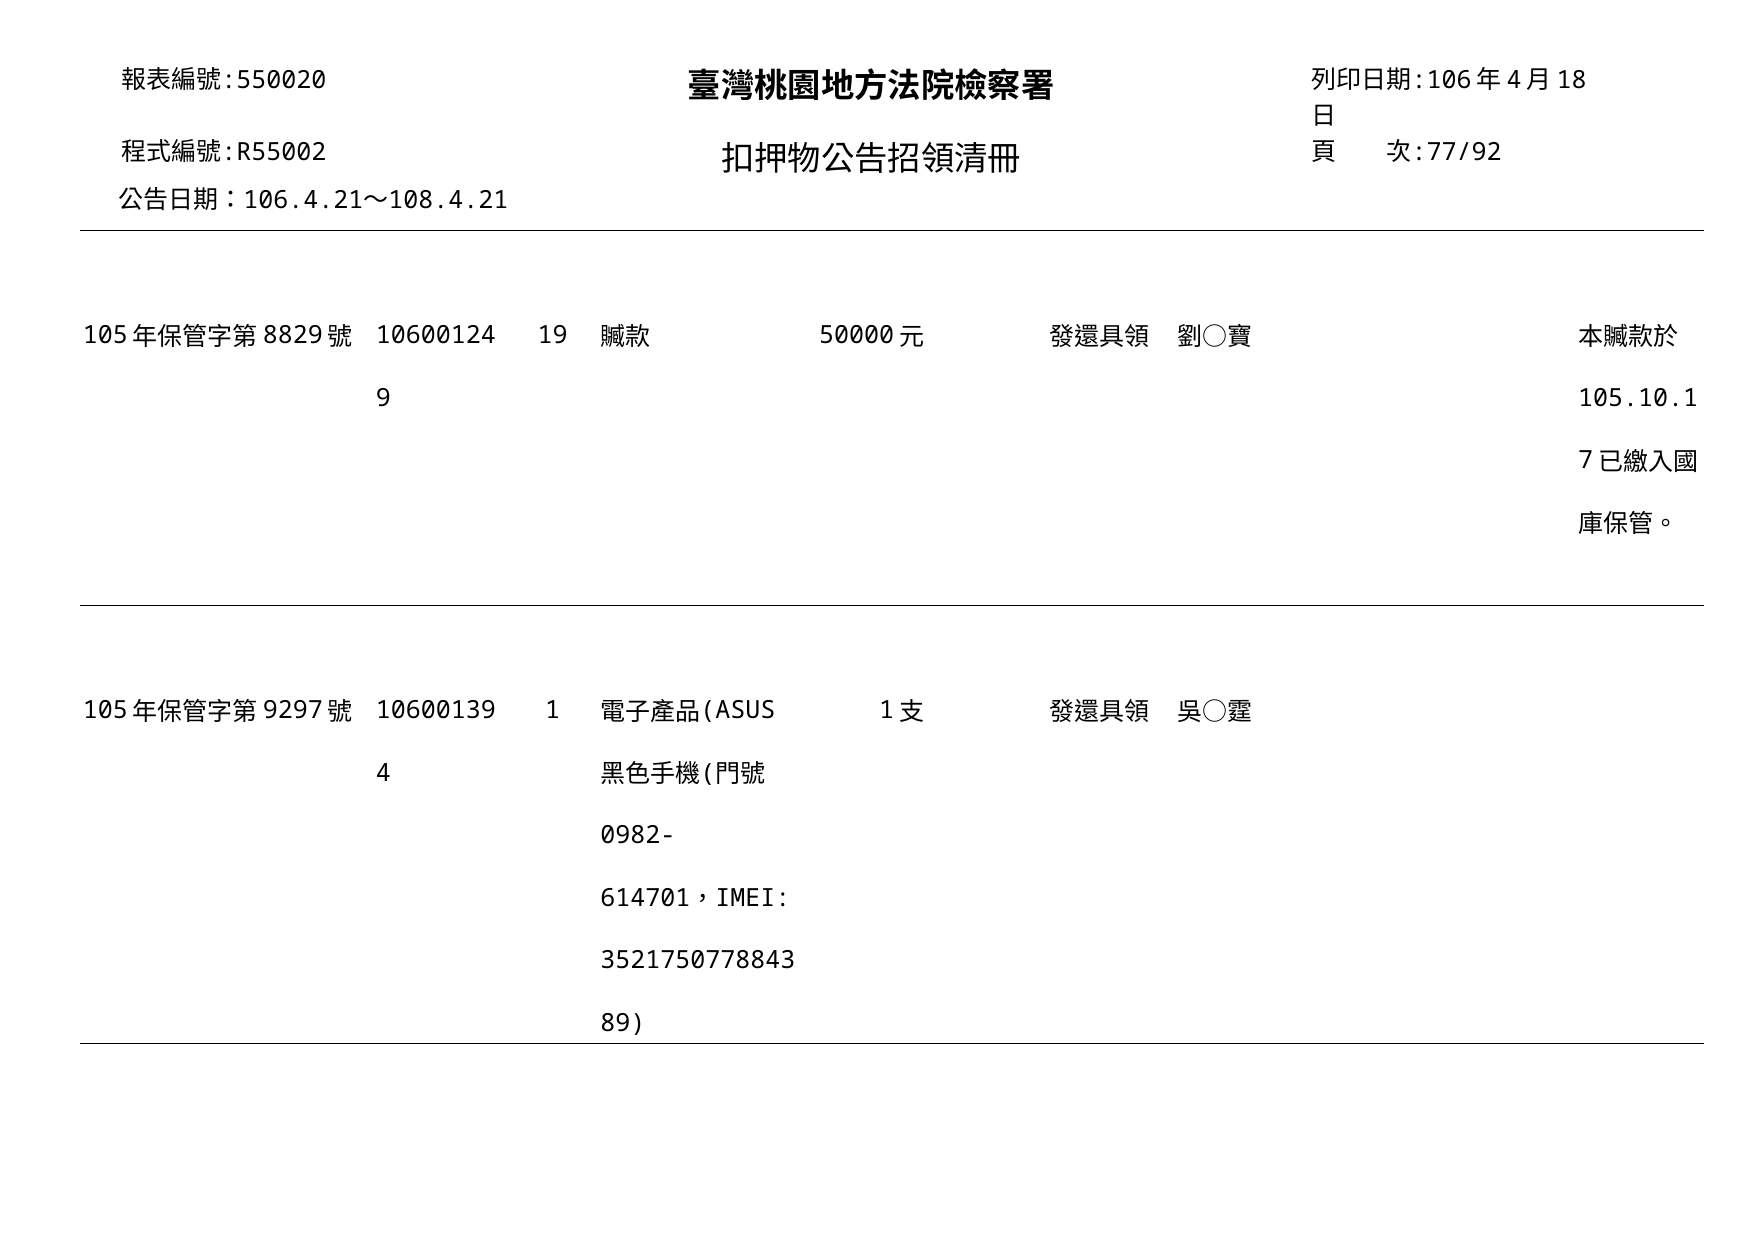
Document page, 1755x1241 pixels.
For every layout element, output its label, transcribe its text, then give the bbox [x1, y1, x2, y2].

table_cell 106001249 [373, 231, 507, 605]
table_cell 發還具領 [1046, 606, 1175, 1042]
table_cell 電子產品(ASUS黑色手機(門號0982-614701，IMEI:352175077884389) [597, 606, 807, 1042]
table_cell 1 [507, 606, 597, 1042]
table_cell [1317, 231, 1575, 605]
table_cell 吳○霆 [1175, 606, 1317, 1042]
table_cell 劉○寶 [1175, 231, 1317, 605]
table_cell 發還具領 [1046, 231, 1175, 605]
table_cell [1575, 606, 1704, 1042]
table_cell 本贓款於105.10.17已繳入國庫保管。 [1575, 231, 1704, 605]
table_cell 50000元 [808, 231, 927, 605]
table_cell 105年保管字第9297號 [80, 606, 373, 1042]
table_cell [927, 606, 1046, 1042]
table_cell 19 [507, 231, 597, 605]
table_cell [927, 231, 1046, 605]
table_cell 105年保管字第8829號 [80, 231, 373, 605]
table_cell 106001394 [373, 606, 507, 1042]
table_cell [1317, 606, 1575, 1042]
table_cell 贓款 [597, 231, 807, 605]
table_cell 1支 [808, 606, 927, 1042]
